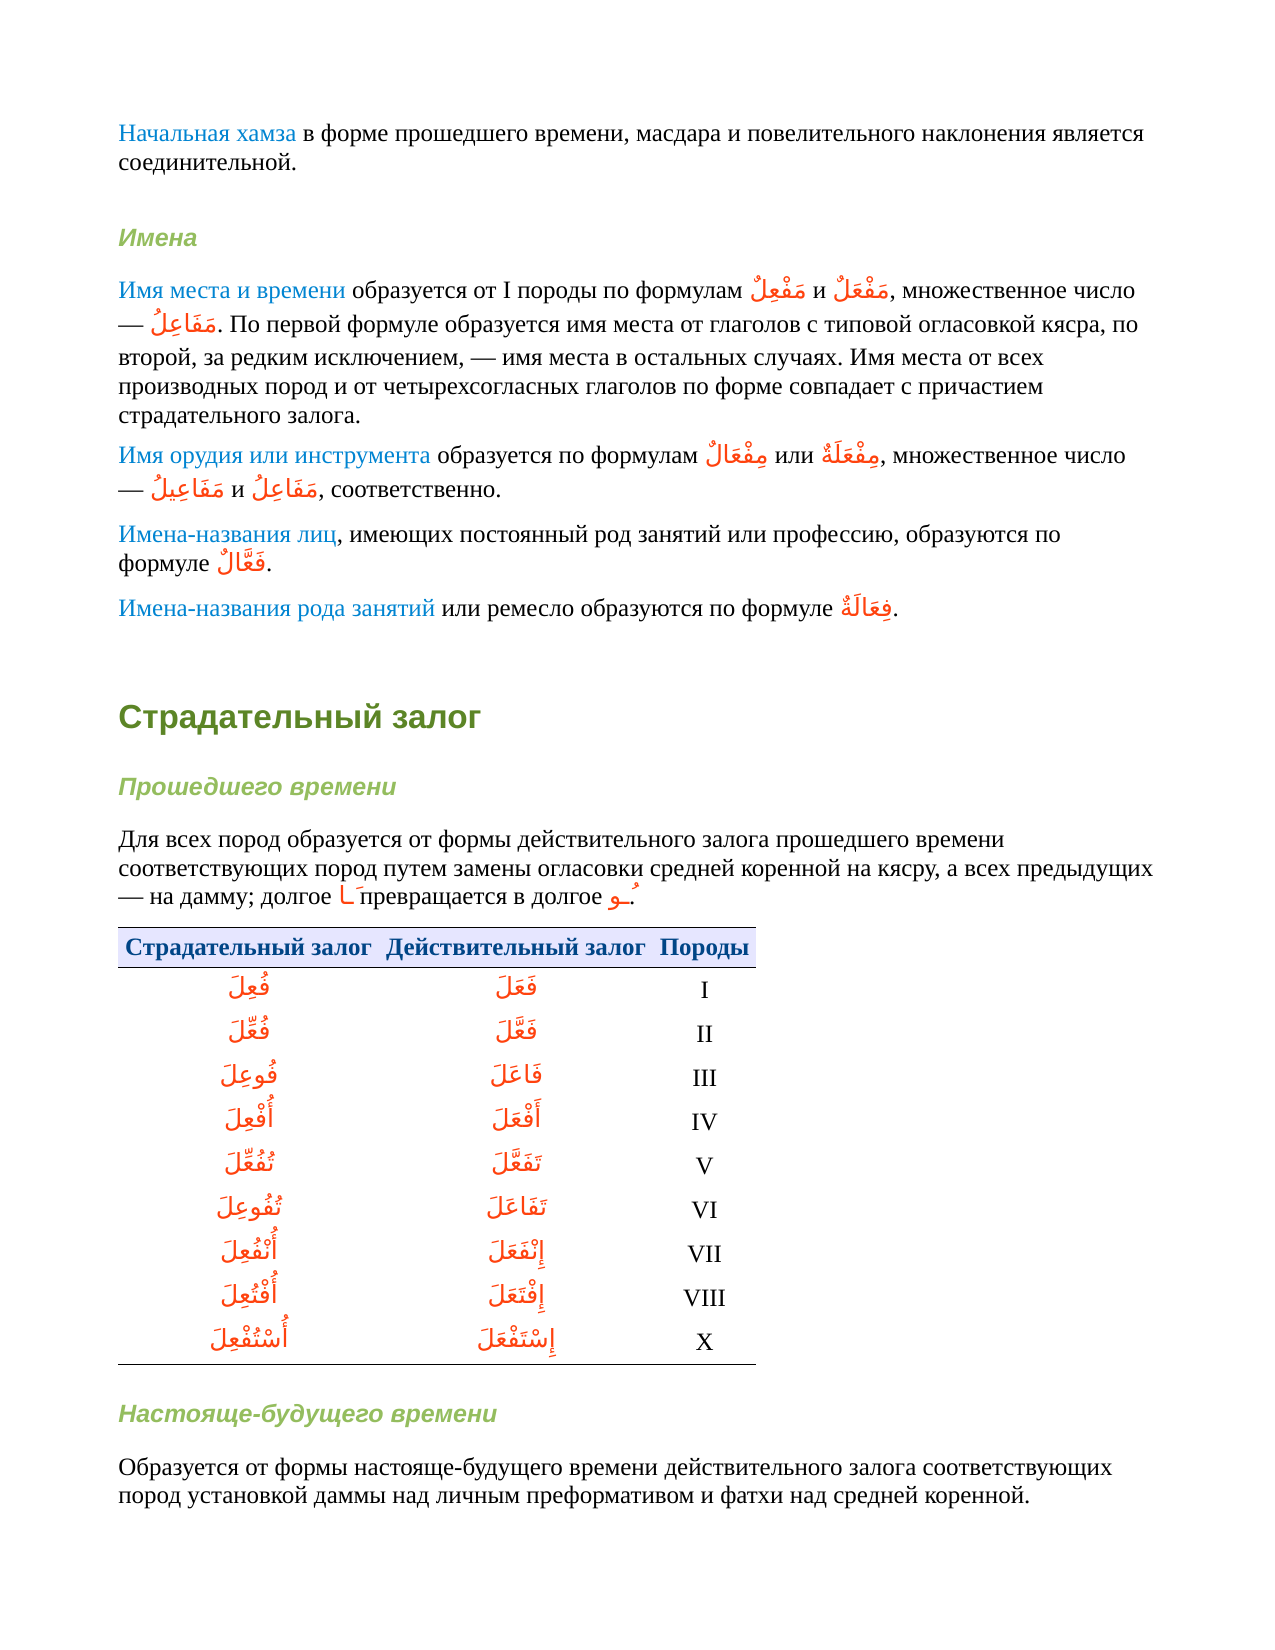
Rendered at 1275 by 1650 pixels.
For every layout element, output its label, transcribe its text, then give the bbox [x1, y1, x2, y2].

text Имена-названия рода занятий или ремесло образуются по формуле فِعَالَةٌ. [118, 593, 1157, 627]
table_cell إِفْتَعَلَ [379, 1276, 653, 1319]
text Образуется от формы настояще-будущего времени действительного залога соответствующих пород установкой даммы над личным преформативом и фатхи над средней коренной. [118, 1452, 1157, 1509]
table_cell V [653, 1143, 756, 1187]
table_cell II [653, 1011, 756, 1055]
text Имена-названия лиц, имеющих постоянный род занятий или профессию, образуются по формуле فَعَّالٌ. [118, 519, 1157, 581]
subtitle Настояще-будущего времени [118, 1399, 1157, 1428]
table_cell إِسْتَفْعَلَ [379, 1320, 653, 1364]
subtitle Страдательный залог [118, 698, 1157, 736]
table_cell فُعِلَ [118, 968, 379, 1011]
table_cell فُوعِلَ [118, 1055, 379, 1099]
table_cell X [653, 1320, 756, 1364]
table_cell فُعِّلَ [118, 1011, 379, 1055]
table_cell تُفُعِّلَ [118, 1143, 379, 1187]
table_cell فَعَلَ [379, 968, 653, 1011]
table_cell أُسْتُفْعِلَ [118, 1320, 379, 1364]
table_cell أُفْعِلَ [118, 1099, 379, 1143]
table_header Страдательный залог [118, 928, 379, 967]
text Имя места и времени образуется от I породы по формулам مَفْعِلٌ и مَفْعَلٌ, множественное число — مَفَاعِلُ. По первой формуле образуется имя места от глаголов с типовой огласовкой кясра, по второй, за редким исключением, — имя места в остальных случаях. Имя места от всех производных пород и от четырехсогласных глаголов по форме совпадает с причастием страдательного залога. [118, 275, 1157, 428]
table_cell تَفَعَّلَ [379, 1143, 653, 1187]
table_header Действительный залог [379, 928, 653, 967]
table_cell فَاعَلَ [379, 1055, 653, 1099]
table_cell VI [653, 1188, 756, 1231]
table_cell إِنْفَعَلَ [379, 1231, 653, 1276]
table_cell I [653, 968, 756, 1011]
table_cell أُفْتُعِلَ [118, 1276, 379, 1319]
subtitle Имена [118, 223, 1157, 252]
table_cell VII [653, 1231, 756, 1276]
table_cell VIII [653, 1276, 756, 1319]
table_cell تُفُوعِلَ [118, 1188, 379, 1231]
subtitle Прошедшего времени [118, 771, 1157, 800]
table_cell III [653, 1055, 756, 1099]
table_cell أُنْفُعِلَ [118, 1231, 379, 1276]
text Для всех пород образуется от формы действительного залога прошедшего времени соответствующих пород путем замены огласовки средней коренной на кясру, а всех предыдущих — на дамму; долгое ـَا превращается в долгое ـُو. [118, 824, 1157, 915]
table_header Породы [653, 928, 756, 967]
table_cell أَفْعَلَ [379, 1099, 653, 1143]
text Имя орудия или инструмента образуется по формулам مِفْعَالٌ или مِفْعَلَةٌ, множественное число — مَفَاعِيلُ и مَفَاعِلُ, соответственно. [118, 440, 1157, 507]
table_cell تَفَاعَلَ [379, 1188, 653, 1231]
table_cell IV [653, 1099, 756, 1143]
text Начальная хамза в форме прошедшего времени, масдара и повелительного наклонения является соединительной. [118, 118, 1157, 176]
table_cell فَعَّلَ [379, 1011, 653, 1055]
